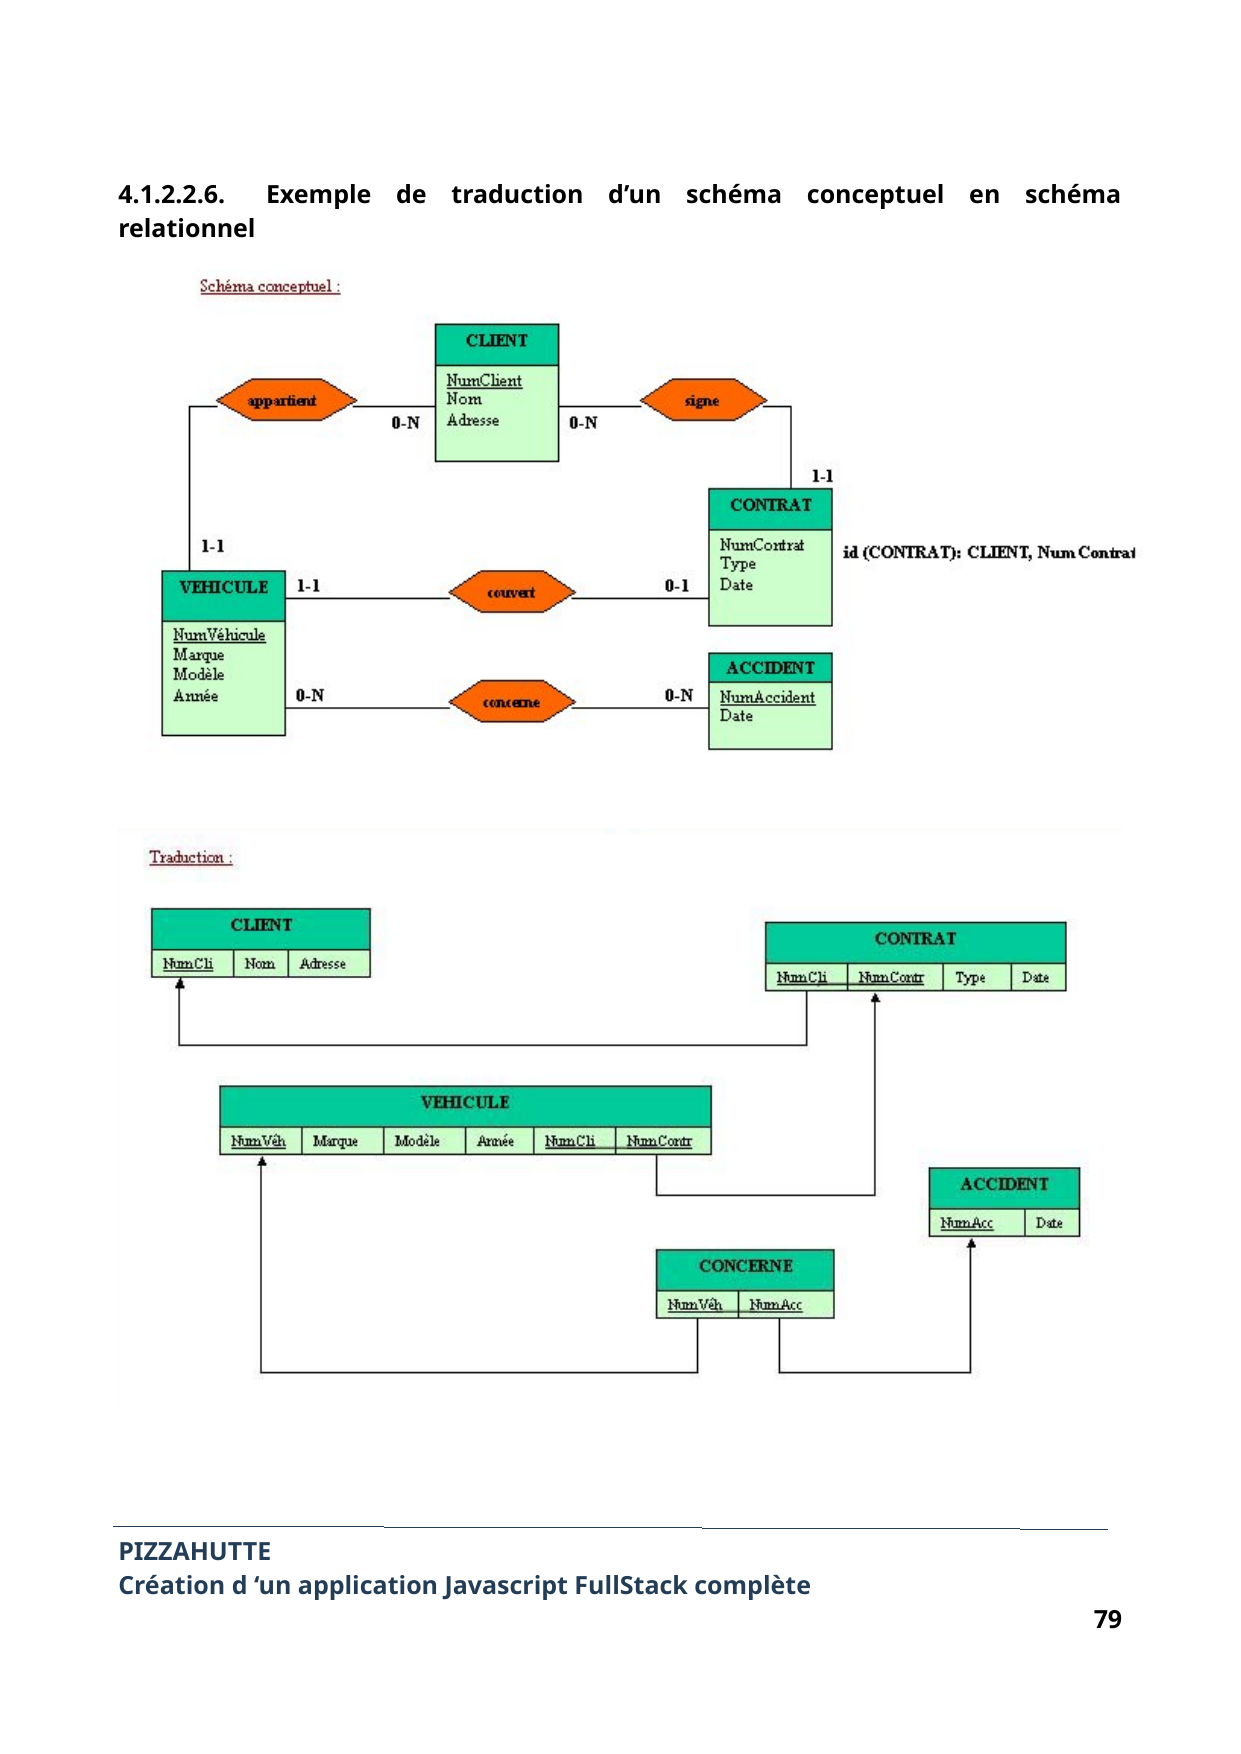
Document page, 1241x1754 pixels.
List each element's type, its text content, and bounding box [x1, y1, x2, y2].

picture [118, 828, 1123, 1407]
subtitle Exemple de traduction d’un schéma conceptuel en schéma relationnel [118, 176, 1122, 244]
picture [148, 270, 1152, 770]
